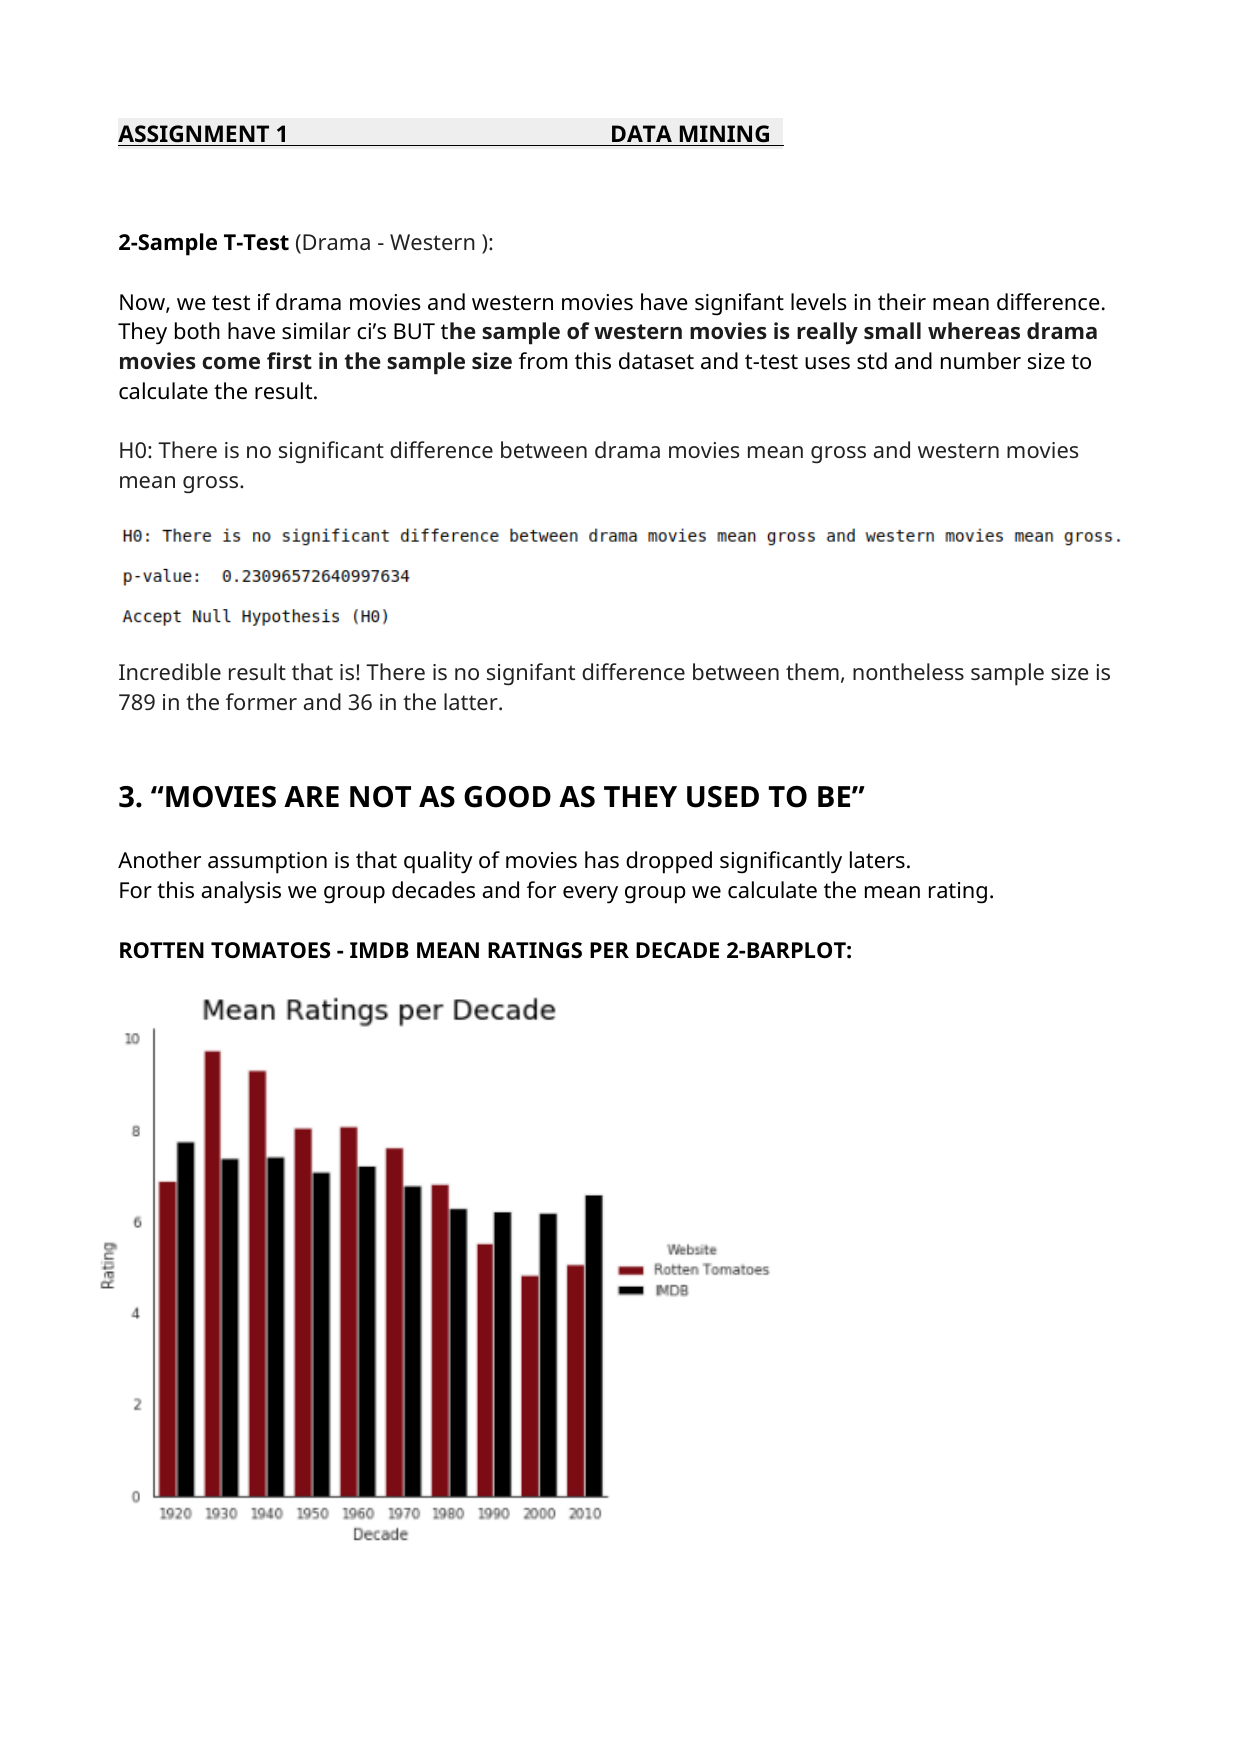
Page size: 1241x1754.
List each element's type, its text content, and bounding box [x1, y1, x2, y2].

text They both have similar ci’s BUT the sample of western movies is really small whereas drama movies come first in the sample size from this dataset and t-test uses std and number size to calculate the result. [118, 316, 1122, 406]
text ROTTEN TOMATOES - IMDB MEAN RATINGS PER DECADE 2-BARPLOT: [118, 935, 1122, 964]
text H0: There is no significant difference between drama movies mean gross and western movies mean gross. [118, 436, 1122, 495]
text 2-Sample T-Test (Drama - Western ): [118, 227, 1122, 257]
text 3. “MOVIES ARE NOT AS GOOD AS THEY USED TO BE” [118, 776, 1122, 816]
text For this analysis we group decades and for every group we calculate the mean rating. [118, 875, 1122, 905]
text Another assumption is that quality of movies has dropped significantly laters. [118, 845, 1122, 875]
text Incredible result that is! There is no signifant difference between them, nontheless sample size is 789 in the former and 36 in the latter. [118, 657, 1122, 716]
text Now, we test if drama movies and western movies have signifant levels in their mean difference. [118, 287, 1122, 316]
picture [91, 988, 799, 1559]
picture [118, 525, 1123, 627]
